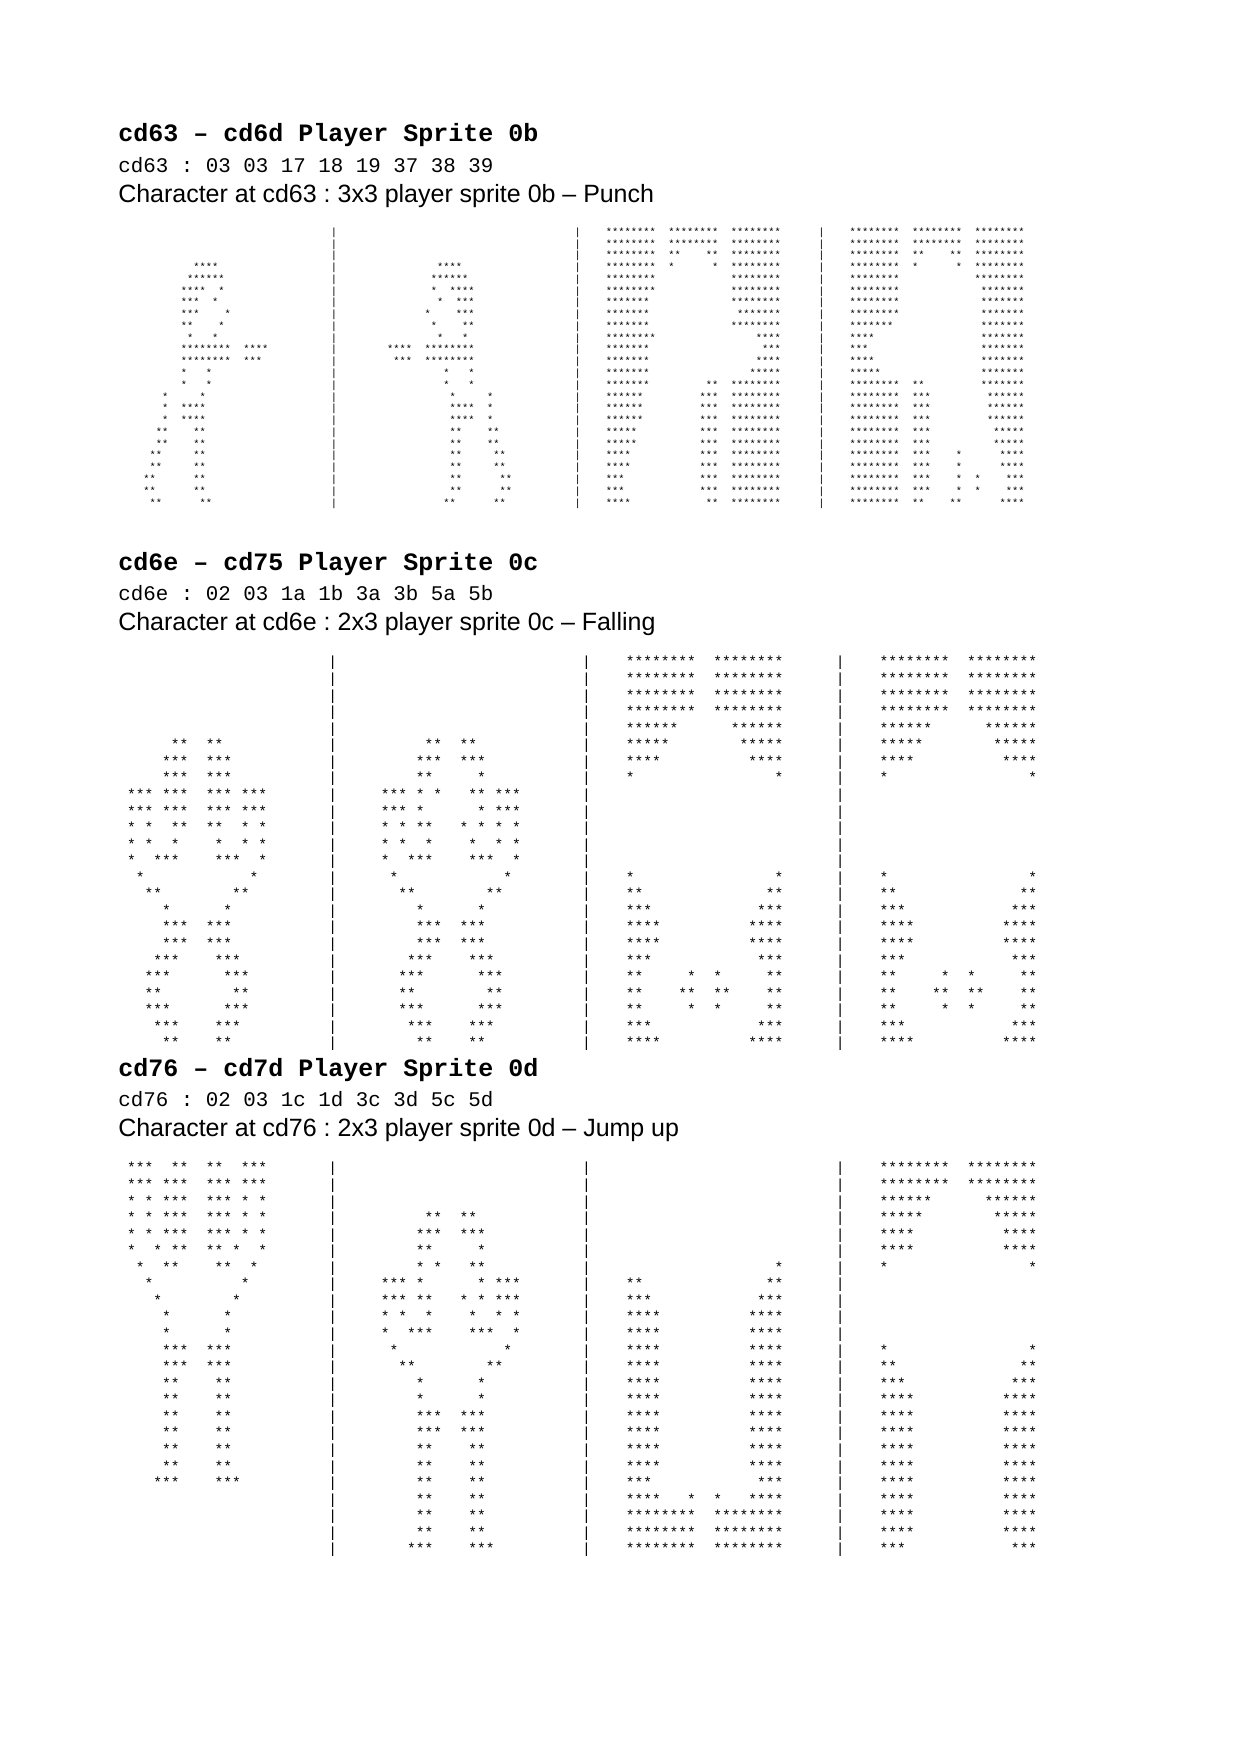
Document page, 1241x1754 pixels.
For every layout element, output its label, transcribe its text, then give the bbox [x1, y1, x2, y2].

subtitle cd76 – cd7d Player Sprite 0d [118, 1055, 1122, 1083]
text | | ******** ******** | ******** ******** [118, 671, 1122, 688]
text ** ** | ** ** | ***** *** ******** | ******** *** ***** [118, 427, 1122, 438]
text * * *** *** * * | ** ** | | ***** ***** [118, 1210, 1122, 1227]
text | *** *** | ******** ******** | *** *** [118, 1542, 1122, 1558]
text ******** **** | **** ******** | ******* *** | *** ******* [118, 344, 1122, 356]
text * ** ** * | * * ** | * | * * [118, 1260, 1122, 1277]
text *** *** | *** *** | *** *** | *** *** [118, 953, 1122, 969]
text *** *** | *** *** | ** * * ** | ** * * ** [118, 1002, 1122, 1019]
text | | ******** ******** ******** | ******** ******** ******** [118, 238, 1122, 250]
text *** * | * *** | ******* ******* | ******** ******* [118, 309, 1122, 321]
text ** ** | *** *** | **** **** | **** **** [118, 1426, 1122, 1442]
text * * | * * | *** *** | *** *** [118, 903, 1122, 920]
text ** ** | ** ** | **** *** ******** | ******** *** * **** [118, 462, 1122, 474]
text ** ** | *** *** | **** **** | **** **** [118, 1409, 1122, 1426]
text cd63 : 03 03 17 18 19 37 38 39 [118, 155, 1122, 179]
text Character at cd6e : 2x3 player sprite 0c – Falling [118, 607, 1122, 636]
text ** ** | ** ** | **** **** | **** **** [118, 1459, 1122, 1475]
text ** ** | ** ** | **** **** | **** **** [118, 1442, 1122, 1459]
text *** *** *** *** | *** * * ** *** | | [118, 787, 1122, 804]
text *** *** | *** *** | **** **** | **** **** [118, 754, 1122, 771]
text ** ** | * * | **** **** | **** **** [118, 1392, 1122, 1409]
text * * | * * | ******** **** | **** ******* [118, 332, 1122, 344]
text **** | **** | ******** * * ******** | ******** * * ******** [118, 262, 1122, 274]
text * * *** *** * * | *** *** | | **** **** [118, 1227, 1122, 1243]
subtitle cd63 – cd6d Player Sprite 0b [118, 121, 1122, 149]
text cd76 : 02 03 1c 1d 3c 3d 5c 5d [118, 1089, 1122, 1113]
text | | ******** ******** ******** | ******** ******** ******** [118, 227, 1122, 238]
text ** ** | ** ** | *** *** ******** | ******** *** * * *** [118, 474, 1122, 486]
text * **** | **** * | ****** *** ******** | ******** *** ****** [118, 415, 1122, 427]
text ****** | ****** | ******** ******** | ******** ******** [118, 274, 1122, 285]
text * * | * *** *** * | **** **** | [118, 1326, 1122, 1343]
text | | ******** ******** | ******** ******** [118, 655, 1122, 671]
text ** ** | ** ** | ** ** | ** ** [118, 887, 1122, 903]
text * *** *** * | * *** *** * | | [118, 853, 1122, 870]
text ** ** | * * | **** **** | *** *** [118, 1376, 1122, 1392]
text ** ** | ** ** | ** ** ** ** | ** ** ** ** [118, 986, 1122, 1002]
text | ** ** | **** * * **** | **** **** [118, 1492, 1122, 1508]
text *** *** | *** *** | **** **** | **** **** [118, 936, 1122, 953]
text * **** | **** * | ****** *** ******** | ******** *** ****** [118, 403, 1122, 415]
text Character at cd63 : 3x3 player sprite 0b – Punch [118, 179, 1122, 208]
text *** *** | ** ** | *** *** | **** **** [118, 1475, 1122, 1492]
text cd6e : 02 03 1a 1b 3a 3b 5a 5b [118, 583, 1122, 607]
text | | ****** ****** | ****** ****** [118, 721, 1122, 737]
text ** ** | ** ** | *** *** ******** | ******** *** * * *** [118, 486, 1122, 497]
text ** ** | ** ** | **** *** ******** | ******** *** * **** [118, 450, 1122, 462]
text ** ** | ** ** | ***** ***** | ***** ***** [118, 737, 1122, 754]
text *** *** *** *** | *** * * *** | | [118, 804, 1122, 820]
text | | ******** ******** | ******** ******** [118, 704, 1122, 721]
text Character at cd76 : 2x3 player sprite 0d – Jump up [118, 1113, 1122, 1142]
text | ** ** | ******** ******** | **** **** [118, 1508, 1122, 1525]
text *** *** | *** *** | ** * * ** | ** * * ** [118, 969, 1122, 986]
text ** ** | ** ** | ***** *** ******** | ******** *** ***** [118, 438, 1122, 450]
text * * *** *** * * | | | ****** ****** [118, 1194, 1122, 1210]
text * * | * * * * * * | **** **** | [118, 1310, 1122, 1326]
text * * | * * | * * | * * [118, 870, 1122, 887]
text ** * | * ** | ******* ******** | ******* ******* [118, 321, 1122, 332]
text *** * | * *** | ******* ******** | ******** ******* [118, 297, 1122, 309]
text * * ** ** * * | * * ** * * * * | | [118, 820, 1122, 837]
text | | ******** ******** | ******** ******** [118, 688, 1122, 704]
text | ** ** | ******** ******** | **** **** [118, 1525, 1122, 1542]
text | | ******** ** ** ******** | ******** ** ** ******** [118, 250, 1122, 262]
text **** * | * **** | ******** ******** | ******** ******* [118, 285, 1122, 297]
text * * | * * | ****** *** ******** | ******** *** ****** [118, 391, 1122, 403]
text * * | *** ** * * *** | *** *** | [118, 1293, 1122, 1310]
subtitle cd6e – cd75 Player Sprite 0c [118, 549, 1122, 577]
text *** *** | *** *** | *** *** | *** *** [118, 1019, 1122, 1036]
text *** *** | ** * | * * | * * [118, 771, 1122, 787]
text * * | * * | ******* ***** | ***** ******* [118, 368, 1122, 379]
text ** ** | ** ** | **** **** | **** **** [118, 1036, 1122, 1052]
text ** ** | ** ** | **** ** ******** | ******** ** ** **** [118, 497, 1122, 509]
text * * | * * | ******* ** ******** | ******** ** ******* [118, 379, 1122, 391]
text *** *** | ** ** | **** **** | ** ** [118, 1359, 1122, 1376]
text *** *** | *** *** | **** **** | **** **** [118, 920, 1122, 936]
text * * * * * * | * * * * * * | | [118, 837, 1122, 853]
text * * | *** * * *** | ** ** | [118, 1277, 1122, 1293]
text *** *** *** *** | | | ******** ******** [118, 1177, 1122, 1194]
text ******** *** | *** ******** | ******* **** | **** ******* [118, 356, 1122, 368]
text *** *** | * * | **** **** | * * [118, 1343, 1122, 1359]
text * * ** ** * * | ** * | | **** **** [118, 1243, 1122, 1260]
text *** ** ** *** | | | ******** ******** [118, 1161, 1122, 1177]
